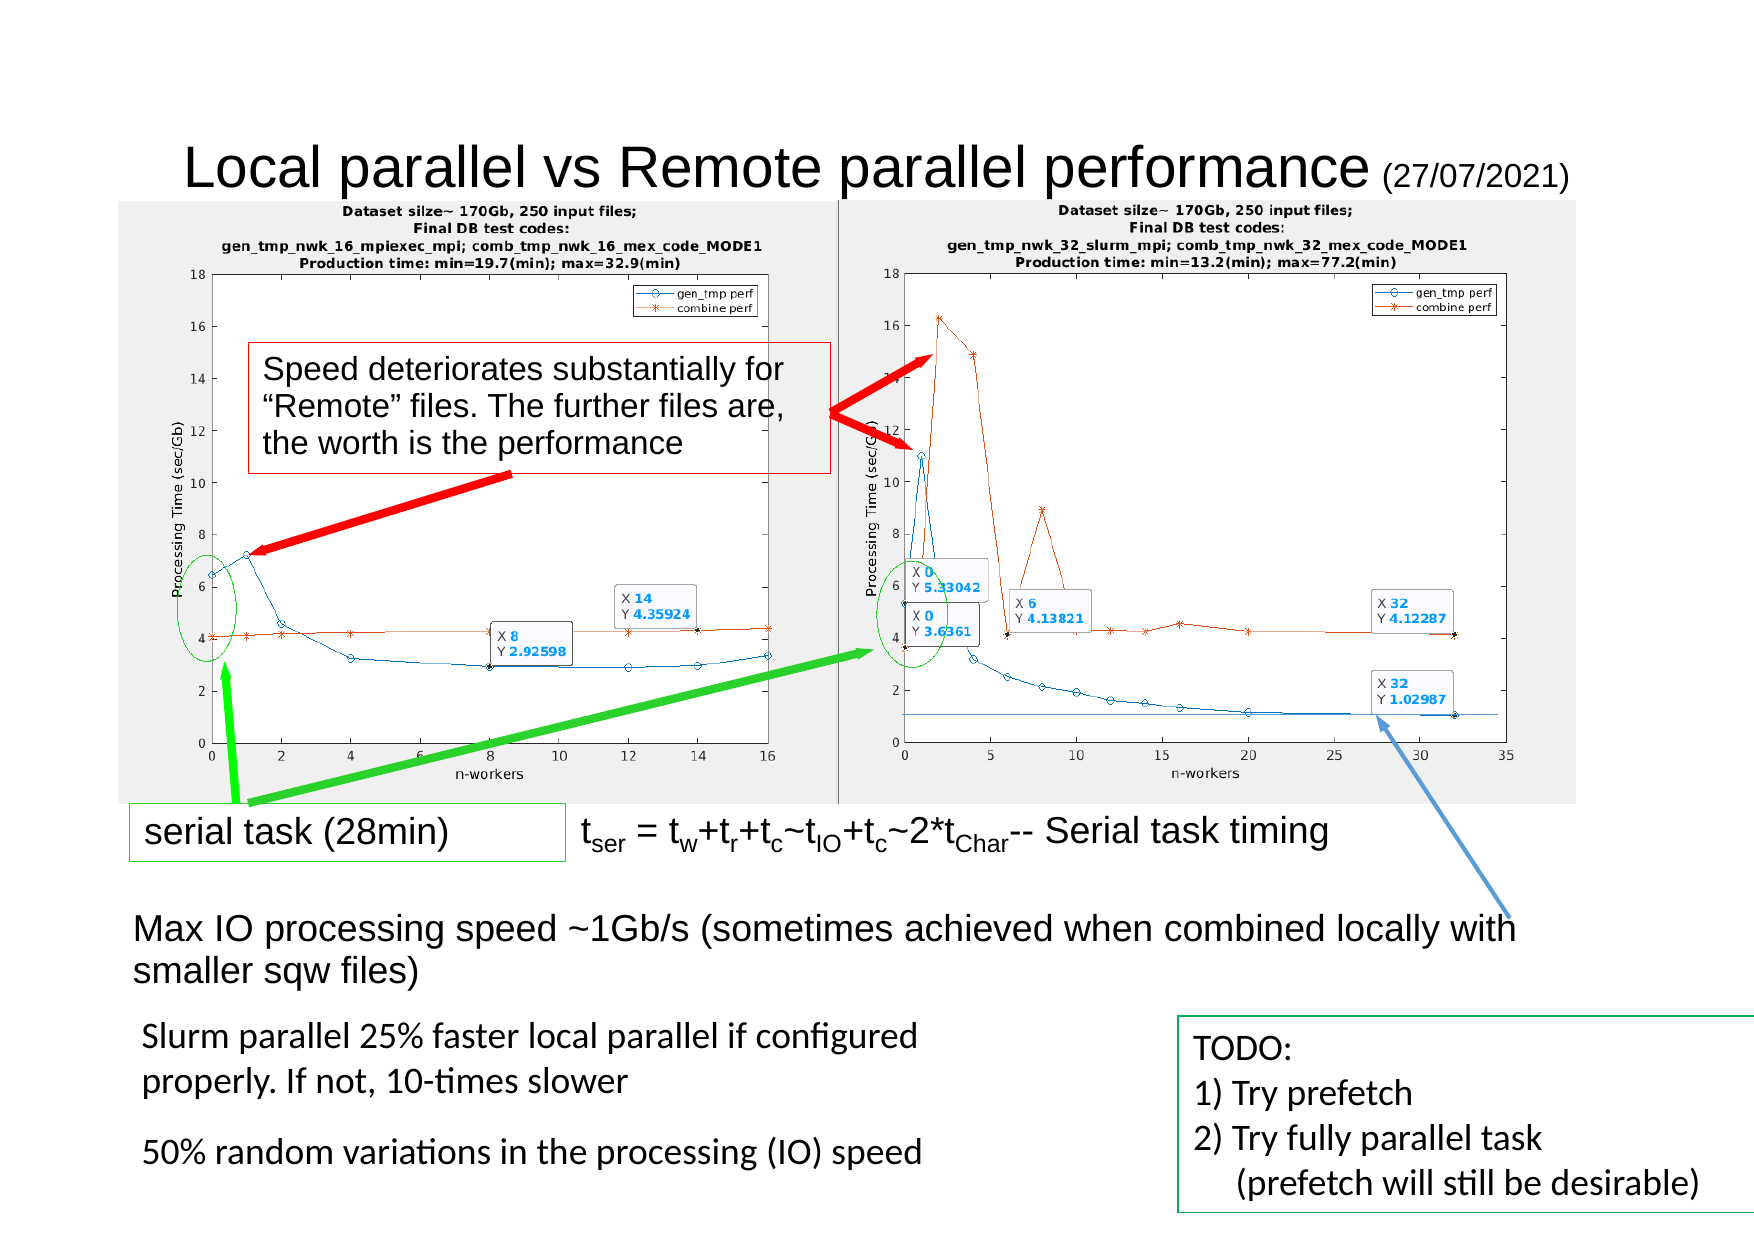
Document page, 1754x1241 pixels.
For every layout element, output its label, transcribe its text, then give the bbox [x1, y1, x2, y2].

text_box Max IO processing speed ~1Gb/s (sometimes achieved when combined locally with smaller sqw files) [118, 899, 1582, 1002]
text_box 50% random variations in the processing (IO) speed [126, 1120, 1136, 1181]
text_box [876, 561, 948, 668]
text_box serial task (28min) [129, 803, 565, 862]
picture [118, 200, 1576, 804]
text_box tser = tw+tr+tc~tIO+tc~2*tChar-- Serial task timing [565, 801, 1394, 866]
text_box Speed deteriorates substantially for “Remote” files. The further files are, the worth is the performance [248, 342, 831, 474]
text_box [177, 555, 237, 662]
title Local parallel vs Remote parallel performance (27/07/2021) [140, 128, 1613, 200]
text_box TODO: 1) Try prefetch 2) Try fully parallel task (prefetch will still be desirable) [1178, 1015, 1754, 1213]
text_box Slurm parallel 25% faster local parallel if configured properly. If not, 10-times slower [126, 1003, 1133, 1110]
